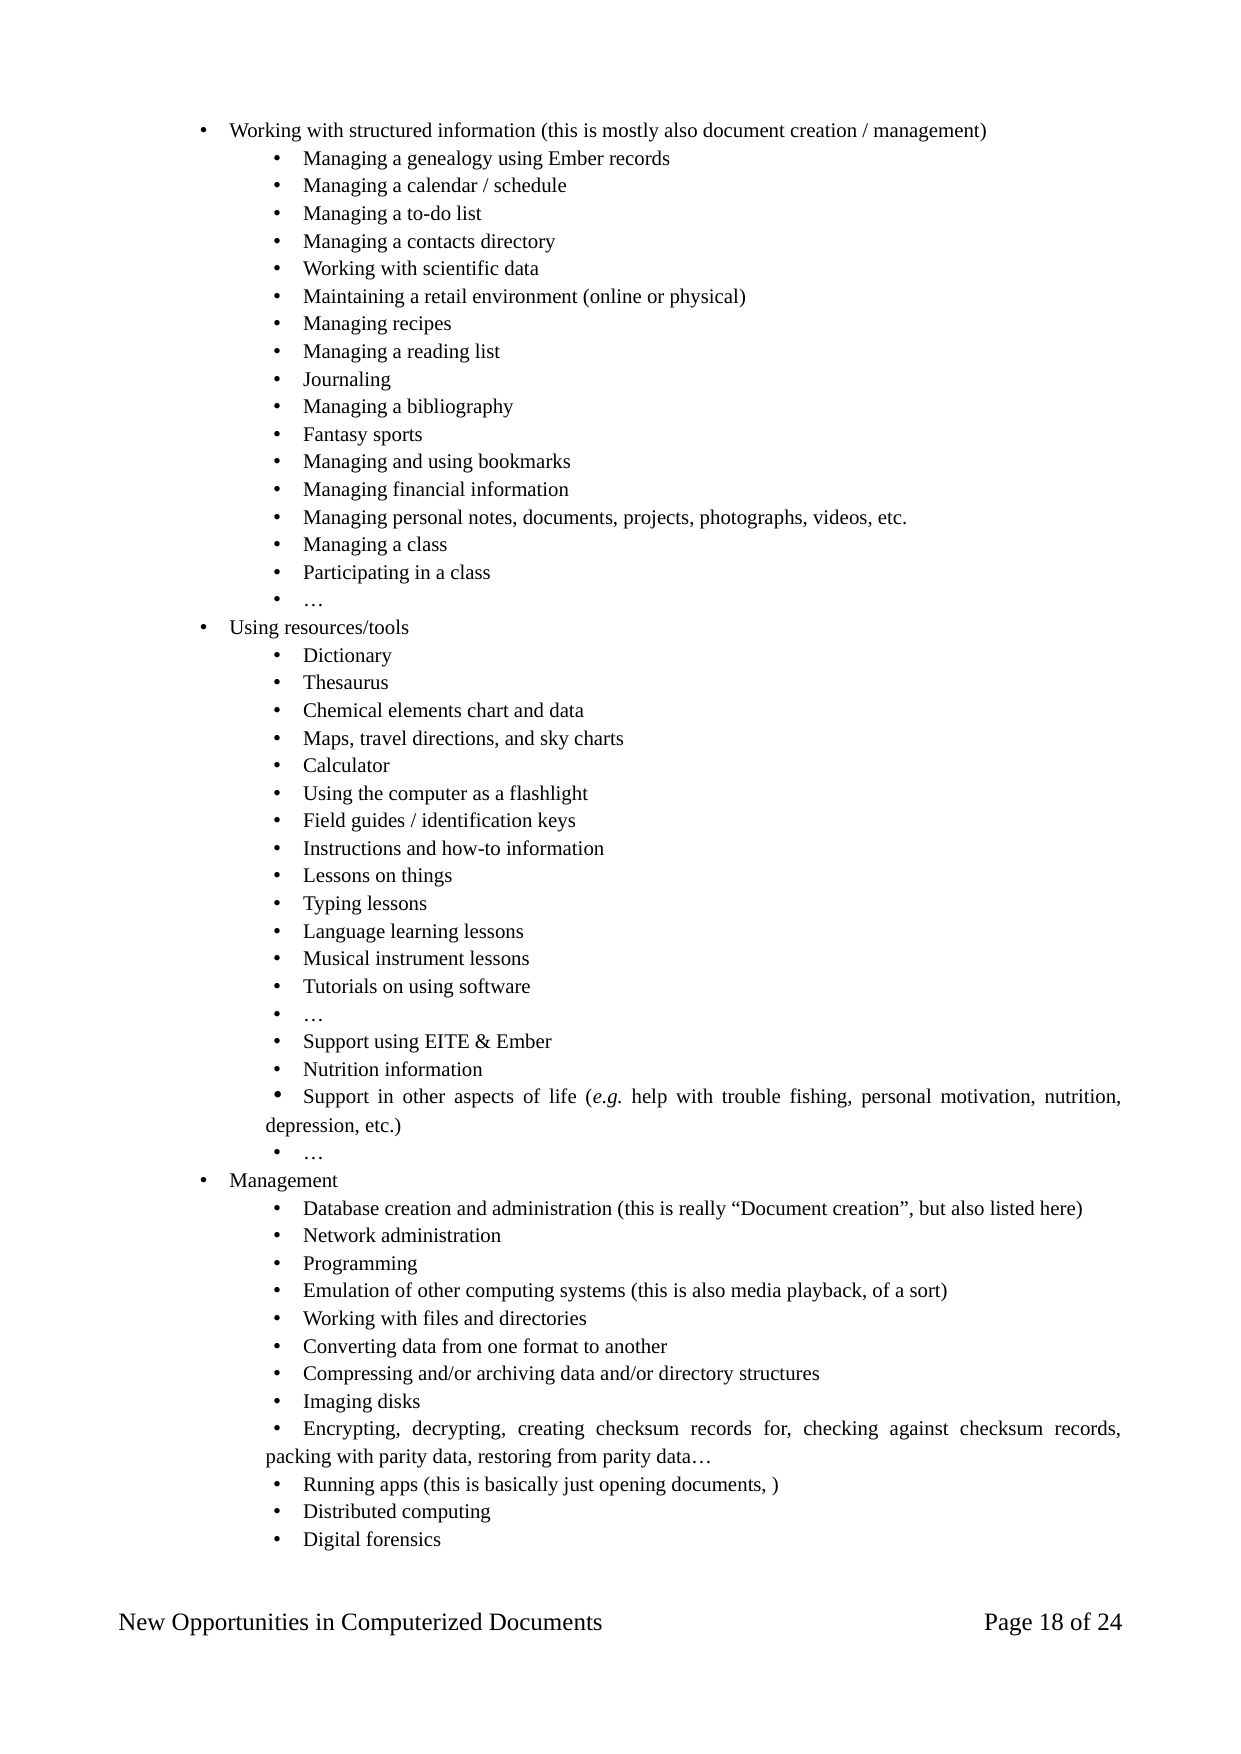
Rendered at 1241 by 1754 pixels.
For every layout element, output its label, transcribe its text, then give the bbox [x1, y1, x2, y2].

list … [236, 1140, 1122, 1164]
list Tutorials on using software [236, 974, 1122, 998]
list Typing lessons [236, 891, 1122, 915]
list Managing a reading list [236, 339, 1122, 363]
list Running apps (this is basically just opening documents, ) [236, 1472, 1122, 1496]
list Encrypting, decrypting, creating checksum records for, checking against checksum records, packing with parity data, restoring from parity data… [236, 1416, 1122, 1468]
list Support using EITE & Ember [236, 1029, 1122, 1053]
list Fantasy sports [236, 422, 1122, 446]
list Managing financial information [236, 477, 1122, 501]
list Maintaining a retail environment (online or physical) [236, 284, 1122, 308]
list Thesaurus [236, 670, 1122, 694]
list Programming [236, 1251, 1122, 1275]
list Network administration [236, 1223, 1122, 1247]
list Calculator [236, 753, 1122, 777]
list Managing recipes [236, 311, 1122, 335]
list Working with files and directories [236, 1306, 1122, 1330]
list Compressing and/or archiving data and/or directory structures [236, 1361, 1122, 1385]
list Musical instrument lessons [236, 946, 1122, 970]
list Maps, travel directions, and sky charts [236, 725, 1122, 749]
list Language learning lessons [236, 919, 1122, 943]
list Using the computer as a flashlight [236, 781, 1122, 805]
list Nutrition information [236, 1057, 1122, 1081]
list Managing a calendar / schedule [236, 173, 1122, 197]
list … [236, 1001, 1122, 1026]
list Journaling [236, 367, 1122, 391]
list Support in other aspects of life (e.g. help with trouble fishing, personal motivation, nutrition, depression, etc.) [236, 1084, 1122, 1137]
list Emulation of other computing systems (this is also media playback, of a sort) [236, 1278, 1122, 1302]
list Chemical elements chart and data [236, 698, 1122, 722]
list Dictionary [236, 643, 1122, 667]
list Management [162, 1168, 1122, 1192]
list Imaging disks [236, 1389, 1122, 1413]
list Digital forensics [236, 1527, 1122, 1551]
list Field guides / identification keys [236, 808, 1122, 832]
list Converting data from one format to another [236, 1333, 1122, 1358]
list Managing personal notes, documents, projects, photographs, videos, etc. [236, 504, 1122, 529]
list Managing a to-do list [236, 201, 1122, 225]
list Working with scientific data [236, 256, 1122, 280]
list Distributed computing [236, 1499, 1122, 1523]
list Managing a bibliography [236, 394, 1122, 418]
list Managing a contacts directory [236, 228, 1122, 253]
list Managing a genealogy using Ember records [236, 146, 1122, 170]
list Database creation and administration (this is really “Document creation”, but also listed here) [236, 1196, 1122, 1219]
list … [236, 587, 1122, 611]
list Managing and using bookmarks [236, 449, 1122, 473]
list Lessons on things [236, 863, 1122, 887]
list Participating in a class [236, 560, 1122, 584]
list Using resources/tools [162, 615, 1122, 639]
list Working with structured information (this is mostly also document creation / management) [162, 118, 1122, 142]
list Managing a class [236, 532, 1122, 556]
list Instructions and how-to information [236, 836, 1122, 860]
